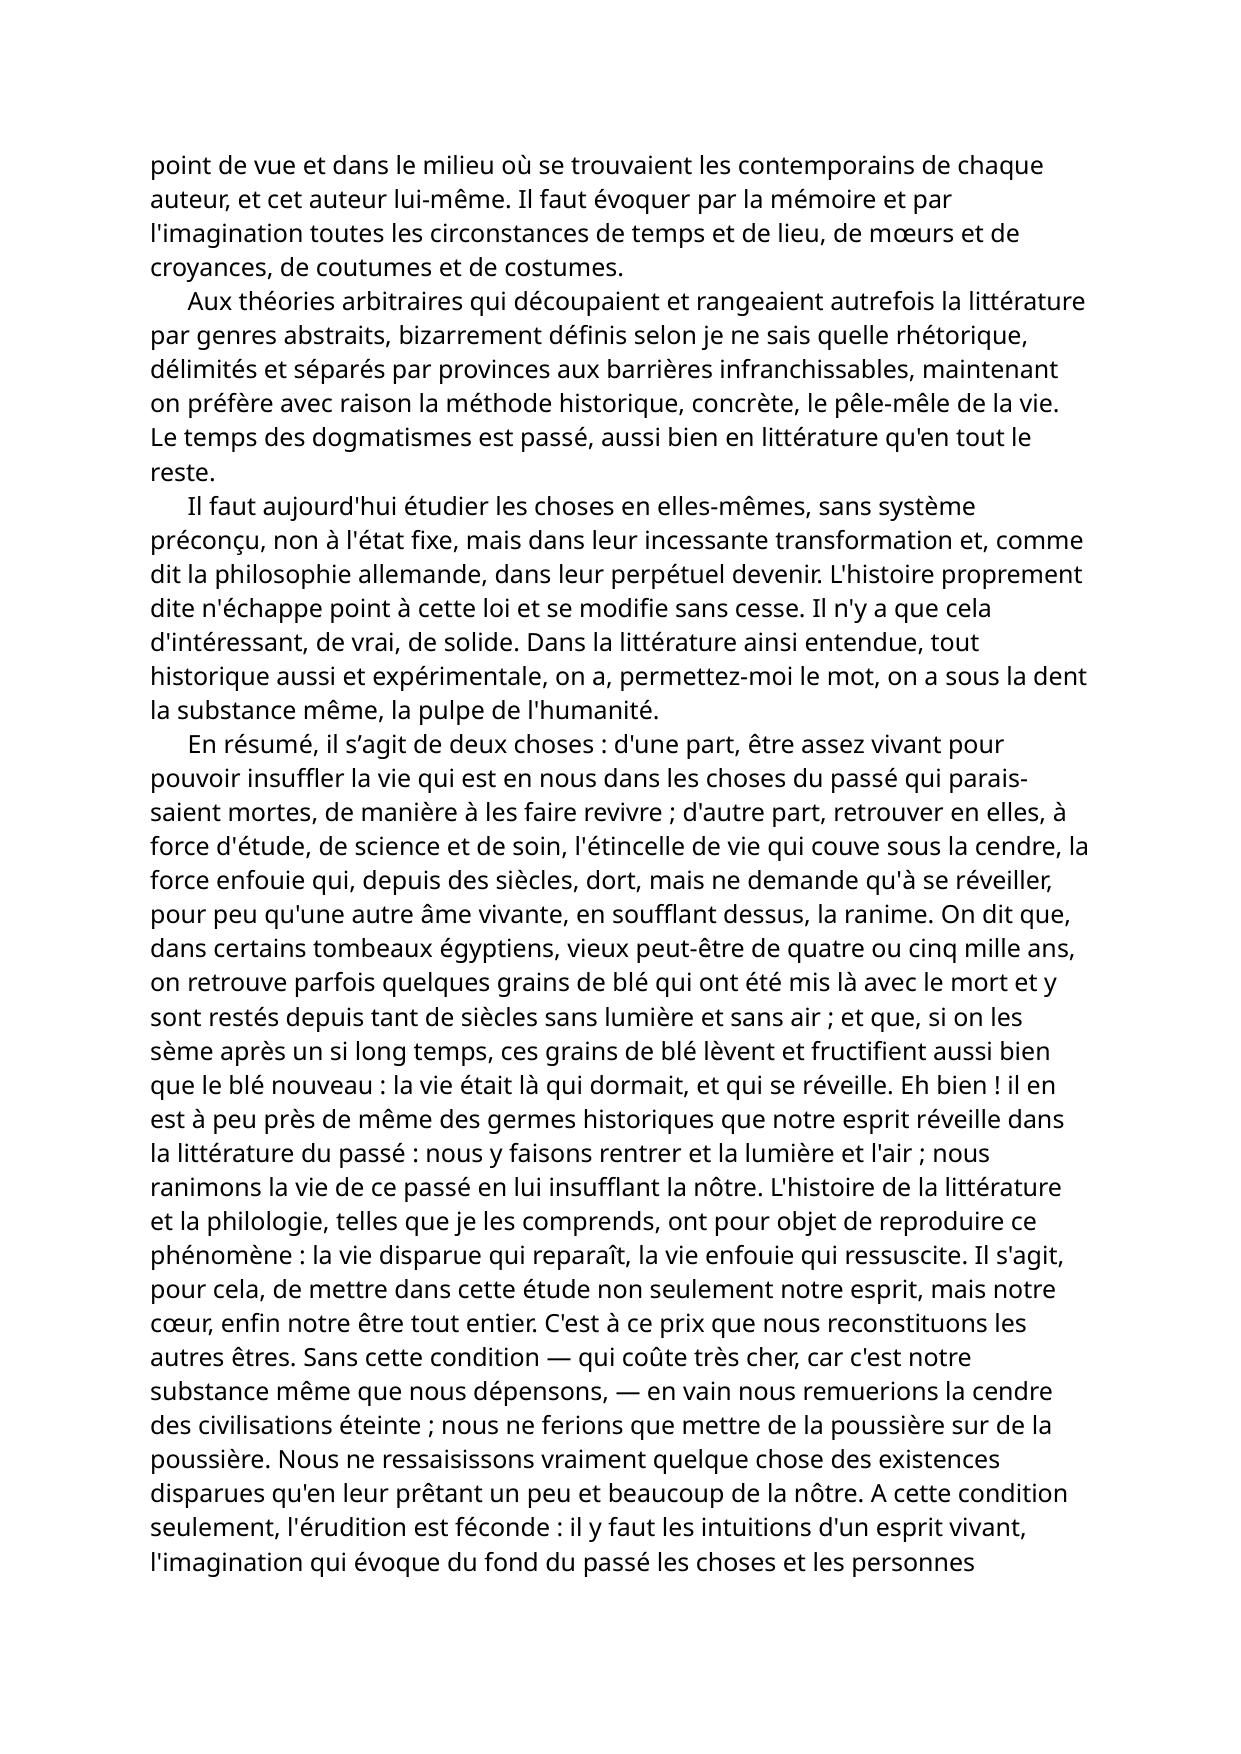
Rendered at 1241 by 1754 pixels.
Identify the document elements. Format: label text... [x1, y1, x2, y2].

text point de vue et dans le milieu où se trouvaient les contemporains de chaque auteur, et cet auteur lui-même. Il faut évoquer par la mémoire et par l'imagination toutes les circonstances de temps et de lieu, de mœurs et de croyances, de coutumes et de costumes. [150, 148, 1091, 284]
text Aux théories arbitraires qui découpaient et ran­geaient autrefois la littérature par genres abstraits, bizarrement définis selon je ne sais quelle rhéto­rique, délimités et séparés par provinces aux bar­rières infranchissables, maintenant on préfère avec raison la méthode historique, concrète, le pêle-mêle de la vie. Le temps des dogmatismes est passé, aussi bien en littérature qu'en tout le reste. [150, 284, 1091, 488]
text En résumé, il s’agit de deux choses : d'une part, être assez vivant pour pouvoir insuffler la vie qui est en nous dans les choses du passé qui parais­saient mortes, de manière à les faire revivre ; d'au­tre part, retrouver en elles, à force d'étude, de science et de soin, l'étincelle de vie qui couve sous la cendre, la force enfouie qui, depuis des siècles, dort, mais ne demande qu'à se réveiller, pour peu qu'une autre âme vivante, en soufflant dessus, la ra­nime. On dit que, dans certains tombeaux égyptiens, vieux peut-être de quatre ou cinq mille ans, on re­trouve parfois quelques grains de blé qui ont été mis là avec le mort et y sont restés depuis tant de siècles sans lumière et sans air ; et que, si on les sème après un si long temps, ces grains de blé lèvent et fructifient aussi bien que le blé nouveau : la vie était là qui dormait, et qui se réveille. Eh bien ! il en est à peu près de même des germes historiques que notre esprit réveille dans la litté­rature du passé : nous y faisons rentrer et la lu­mière et l'air ; nous ranimons la vie de ce passé en lui insufflant la nôtre. L'histoire de la littéra­ture et la philologie, telles que je les comprends, ont pour objet de reproduire ce phénomène : la vie disparue qui reparaît, la vie enfouie qui res­suscite. Il s'agit, pour cela, de mettre dans cette étude non seulement notre esprit, mais notre cœur, enfin notre être tout entier. C'est à ce prix que nous reconstituons les autres êtres. Sans cette condition — qui coûte très cher, car c'est notre substance même que nous dépensons, — en vain nous remuerions la cendre des civili­sations éteinte ; nous ne ferions que mettre de la poussière sur de la poussière. Nous ne ressaisissons vraiment quelque chose des existences disparues qu'en leur prêtant un peu et beaucoup de la nô­tre. A cette condition seulement, l'érudition est féconde : il y faut les intuitions d'un esprit vi­vant, l'imagination qui évoque du fond du passé les choses et les personnes [150, 727, 1091, 1578]
text Il faut aujourd'hui étudier les choses en elles-mêmes, sans système préconçu, non à l'état fixe, mais dans leur incessante transformation et, comme dit la philosophie allemande, dans leur perpétuel de­venir. L'histoire proprement dite n'échappe point à cette loi et se modifie sans cesse. Il n'y a que cela d'intéressant, de vrai, de solide. Dans la littérature ainsi entendue, tout historique aussi et expérimentale, on a, permettez-moi le mot, on a sous la dent la substance même, la pulpe de l'humanité. [150, 488, 1091, 727]
